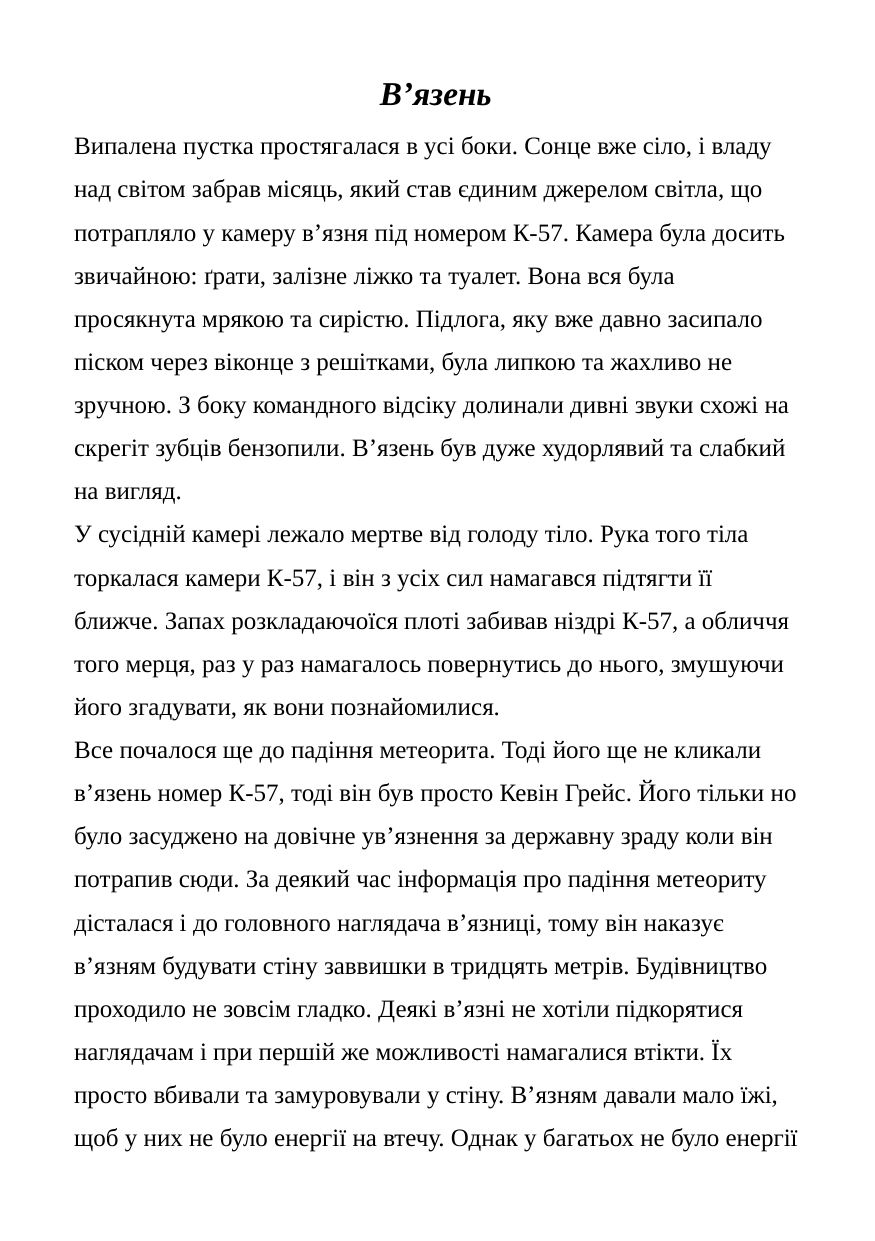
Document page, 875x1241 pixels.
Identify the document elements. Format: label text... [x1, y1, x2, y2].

text У сусідній камері лежало мертве від голоду тіло. Рука того тіла торкалася камери К-57, і він з усіх сил намагався підтягти її ближче. Запах розкладаючоїся плоті забивав ніздрі К-57, а обличчя того мерця, раз у раз намагалось повернутись до нього, змушуючи його згадувати, як вони познайомилися. [74, 519, 800, 721]
text Все почалося ще до падіння метеорита. Тоді його ще не кликали в’язень номер К-57, тоді він був просто Кевін Грейс. Його тільки но було засуджено на довічне ув’язнення за державну зраду коли він потрапив сюди. За деякий час інформація про падіння метеориту дісталася і до головного наглядача в’язниці, тому він наказує в’язням будувати стіну заввишки в тридцять метрів. Будівництво проходило не зовсім гладко. Деякі в’язні не хотіли підкорятися наглядачам і при першій же можливості намагалися втікти. Їх просто вбивали та замуровували у стіну. В’язням давали мало їжі, щоб у них не було енергії на втечу. Однак у багатьох не було енергії [74, 735, 800, 1152]
text Випалена пустка простягалася в усі боки. Сонце вже сіло, і владу над світом забрав місяць, який став єдиним джерелом світла, що потрапляло у камеру в’язня під номером К-57. Камера була досить звичайною: ґрати, залізне ліжко та туалет. Вона вся була просякнута мрякою та сирістю. Підлога, яку вже давно засипало піском через віконце з решітками, була липкою та жахливо не зручною. З боку командного відсіку долинали дивні звуки схожі на скрегіт зубців бензопили. В’язень був дуже худорлявий та слабкий на вигляд. [74, 131, 800, 505]
text В’язень [74, 74, 800, 112]
